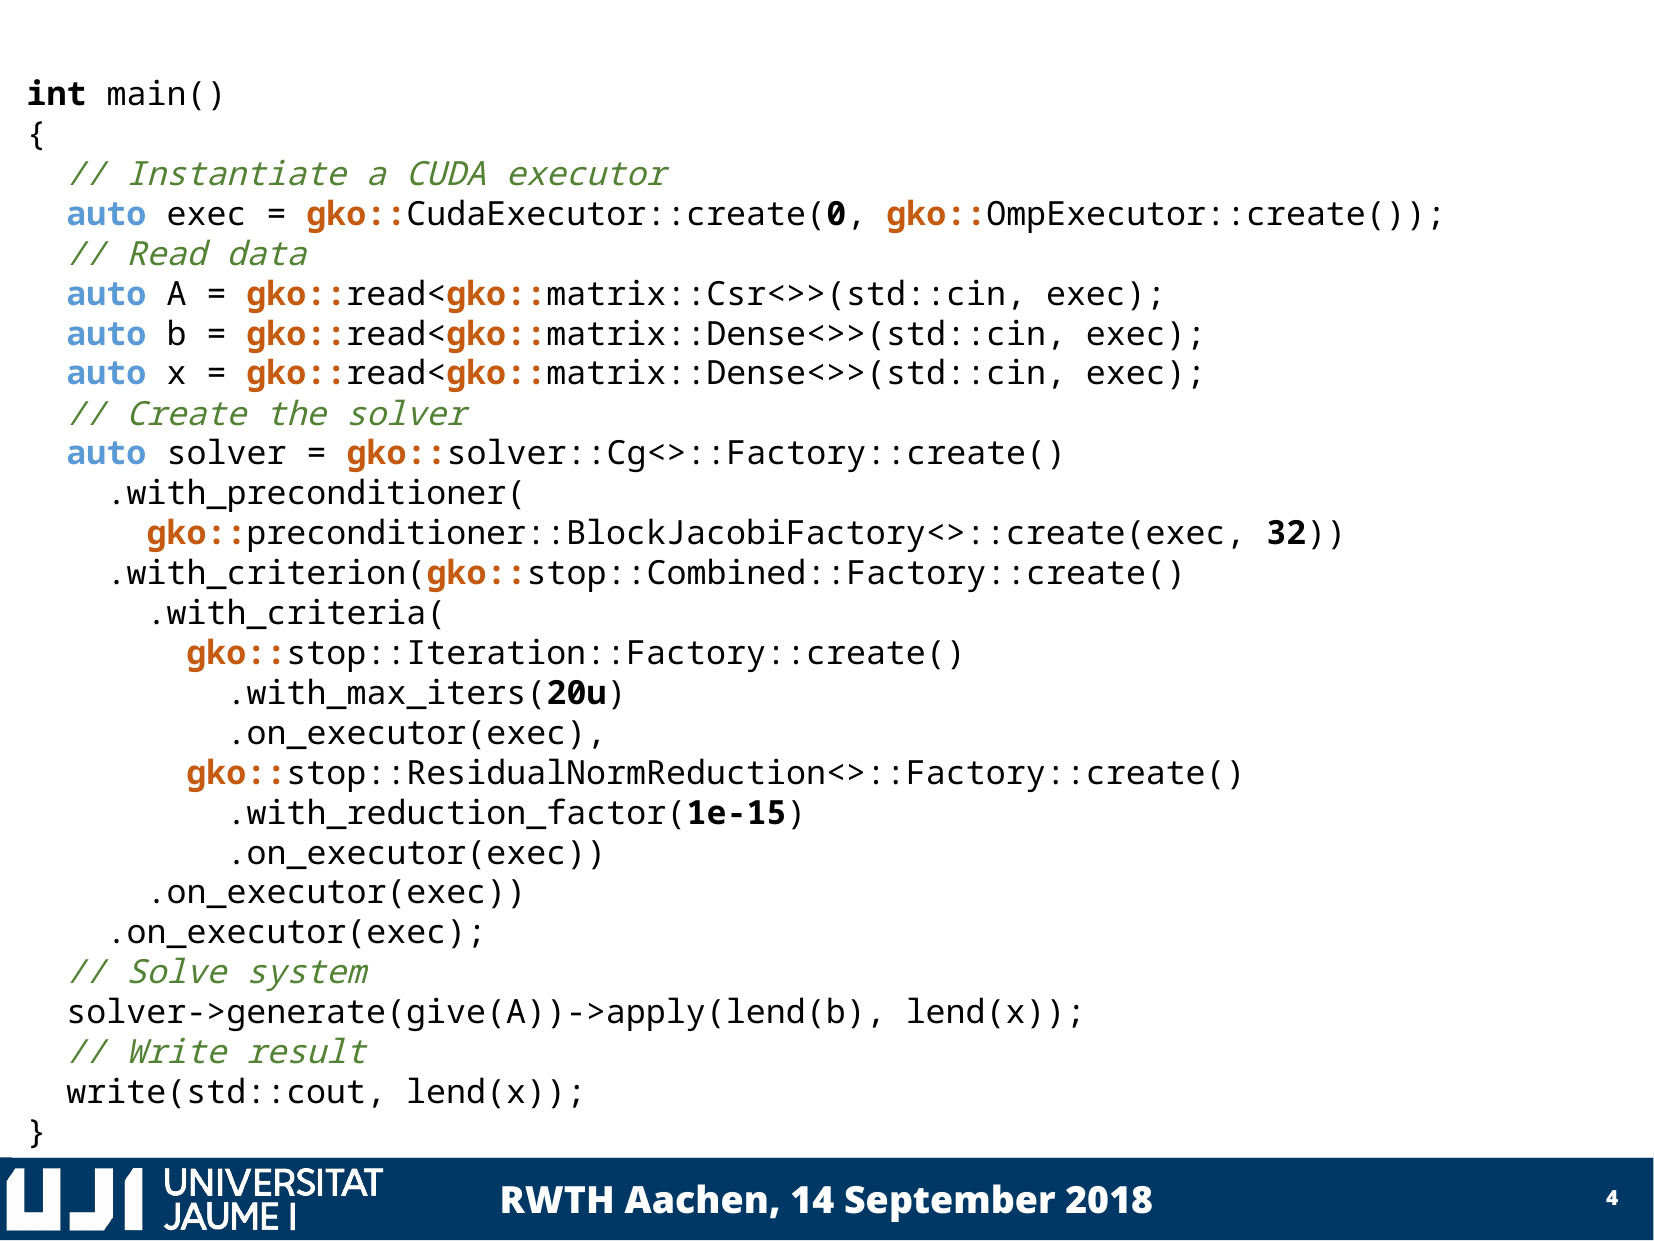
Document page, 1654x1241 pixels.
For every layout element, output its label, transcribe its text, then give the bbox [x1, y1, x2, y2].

picture [0, 1158, 390, 1241]
text_box int main() { // Instantiate a CUDA executor auto exec = gko::CudaExecutor::create(0, gko::OmpExecutor::create()); // Read data auto A = gko::read<gko::matrix::Csr<>>(std::cin, exec); auto b = gko::read<gko::matrix::Dense<>>(std::cin, exec); auto x = gko::read<gko::matrix::Dense<>>(std::cin, exec); // Create the solver auto solver = gko::solver::Cg<>::Factory::create() .with_preconditioner( gko::preconditioner::BlockJacobiFactory<>::create(exec, 32)) .with_criterion(gko::stop::Combined::Factory::create() .with_criteria( gko::stop::Iteration::Factory::create() .with_max_iters(20u) .on_executor(exec), gko::stop::ResidualNormReduction<>::Factory::create() .with_reduction_factor(1e-15) .on_executor(exec)) .on_executor(exec)) .on_executor(exec); // Solve system solver->generate(give(A))->apply(lend(b), lend(x)); // Write result write(std::cout, lend(x)); } [11, 64, 1654, 1158]
